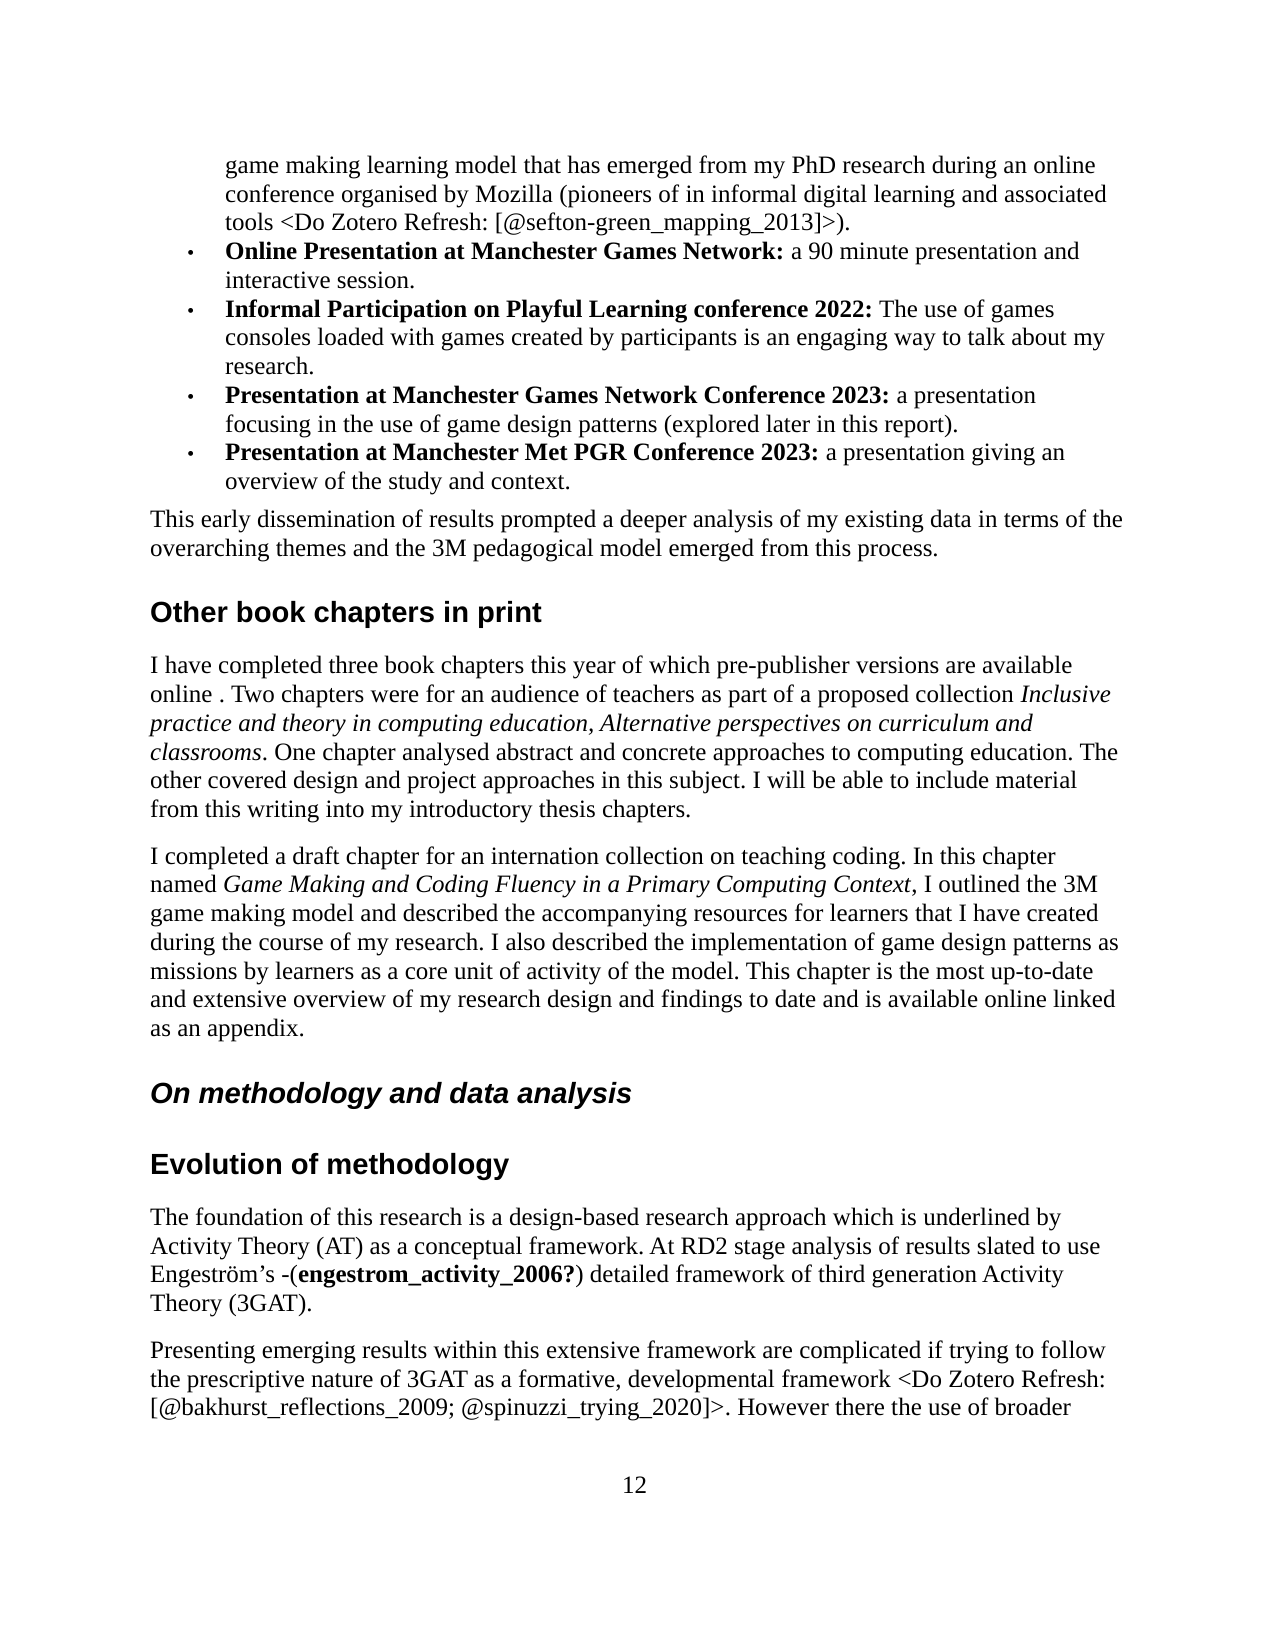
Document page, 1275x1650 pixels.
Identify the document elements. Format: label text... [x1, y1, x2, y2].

subtitle On methodology and data analysis [150, 1076, 1125, 1109]
subtitle Evolution of methodology [150, 1147, 1125, 1181]
text This early dissemination of results prompted a deeper analysis of my existing data in terms of the overarching themes and the 3M pedagogical model emerged from this process. [150, 504, 1125, 561]
subtitle Other book chapters in print [150, 595, 1125, 629]
list game making learning model that has emerged from my PhD research during an online conference organised by Mozilla (pioneers of in informal digital learning and associated tools <Do Zotero Refresh: [@sefton-green_mapping_2013]>). [187, 150, 1125, 236]
text The foundation of this research is a design-based research approach which is underlined by Activity Theory (AT) as a conceptual framework. At RD2 stage analysis of results slated to use Engeström’s -(engestrom_activity_2006?) detailed framework of third generation Activity Theory (3GAT). [150, 1202, 1125, 1317]
list Informal Participation on Playful Learning conference 2022: The use of games consoles loaded with games created by participants is an engaging way to talk about my research. [187, 294, 1125, 380]
text Presenting emerging results within this extensive framework are complicated if trying to follow the prescriptive nature of 3GAT as a formative, developmental framework <Do Zotero Refresh: [@bakhurst_reflections_2009; @spinuzzi_trying_2020]>. However there the use of broader [150, 1335, 1125, 1421]
text I have completed three book chapters this year of which pre-publisher versions are available online . Two chapters were for an audience of teachers as part of a proposed collection Inclusive practice and theory in computing education, Alternative perspectives on curriculum and classrooms. One chapter analysed abstract and concrete approaches to computing education. The other covered design and project approaches in this subject. I will be able to include material from this writing into my introductory thesis chapters. [150, 650, 1125, 823]
text I completed a draft chapter for an internation collection on teaching coding. In this chapter named Game Making and Coding Fluency in a Primary Computing Context, I outlined the 3M game making model and described the accompanying resources for learners that I have created during the course of my research. I also described the implementation of game design patterns as missions by learners as a core unit of activity of the model. This chapter is the most up-to-date and extensive overview of my research design and findings to date and is available online linked as an appendix. [150, 841, 1125, 1042]
list Online Presentation at Manchester Games Network: a 90 minute presentation and interactive session. [187, 236, 1125, 294]
list Presentation at Manchester Met PGR Conference 2023: a presentation giving an overview of the study and context. [187, 437, 1125, 495]
list Presentation at Manchester Games Network Conference 2023: a presentation focusing in the use of game design patterns (explored later in this report). [187, 380, 1125, 437]
